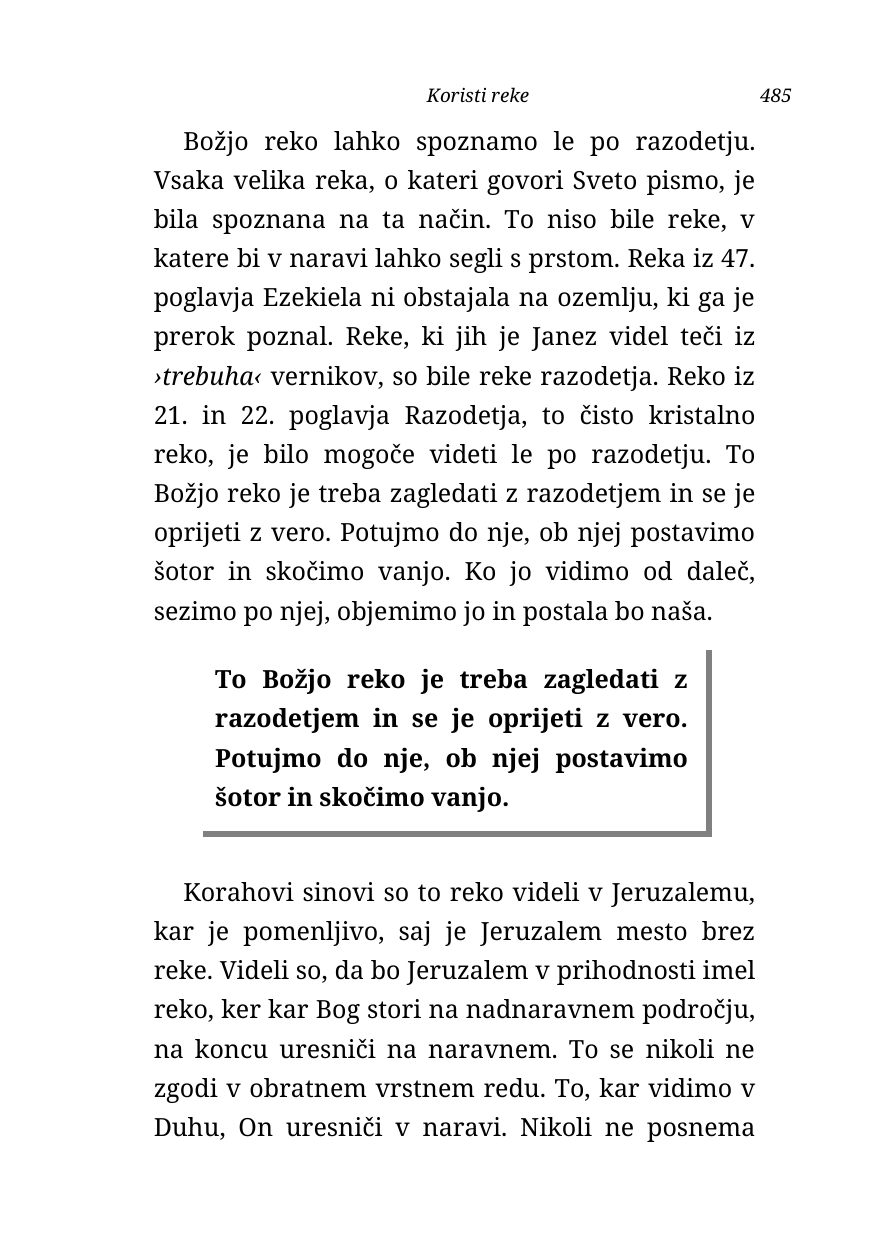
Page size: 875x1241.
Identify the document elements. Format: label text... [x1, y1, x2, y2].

text Božjo reko lahko spoznamo le po razodetju. Vsaka velika reka, o kateri govori Sveto pismo, je bila spoznana na ta način. To niso bile reke, v katere bi v naravi lahko segli s prstom. Reka iz 47. poglavja Ezekiela ni obstajala na ozemlju, ki ga je prerok poznal. Reke, ki jih je Janez videl teči iz ›trebuha‹ vernikov, so bile reke razodetja. Reko iz 21. in 22. poglavja Razodetja, to čisto kristalno reko, je bilo mogoče videti le po razodetju. To Božjo reko je treba zagledati z razodetjem in se je oprijeti z vero. Potujmo do nje, ob njej postavimo šotor in skočimo vanjo. Ko jo vidimo od daleč, sezimo po njej, objemimo jo in postala bo naša. [153, 123, 756, 627]
text Korahovi sinovi so to reko videli v Jeruzalemu, kar je pomenljivo, saj je Jeruzalem mesto brez reke. Videli so, da bo Jeruzalem v prihodnosti imel reko, ker kar Bog stori na nadnaravnem področju, na koncu uresniči na naravnem. To se nikoli ne zgodi v obratnem vrstnem redu. To, kar vidimo v Duhu, On uresniči v naravi. Nikoli ne posnema [153, 875, 756, 1144]
text To Božjo reko je treba zagledati z razodetjem in se je oprijeti z vero. Potujmo do nje, ob njej postavimo šotor in skočimo vanjo. [197, 644, 706, 831]
